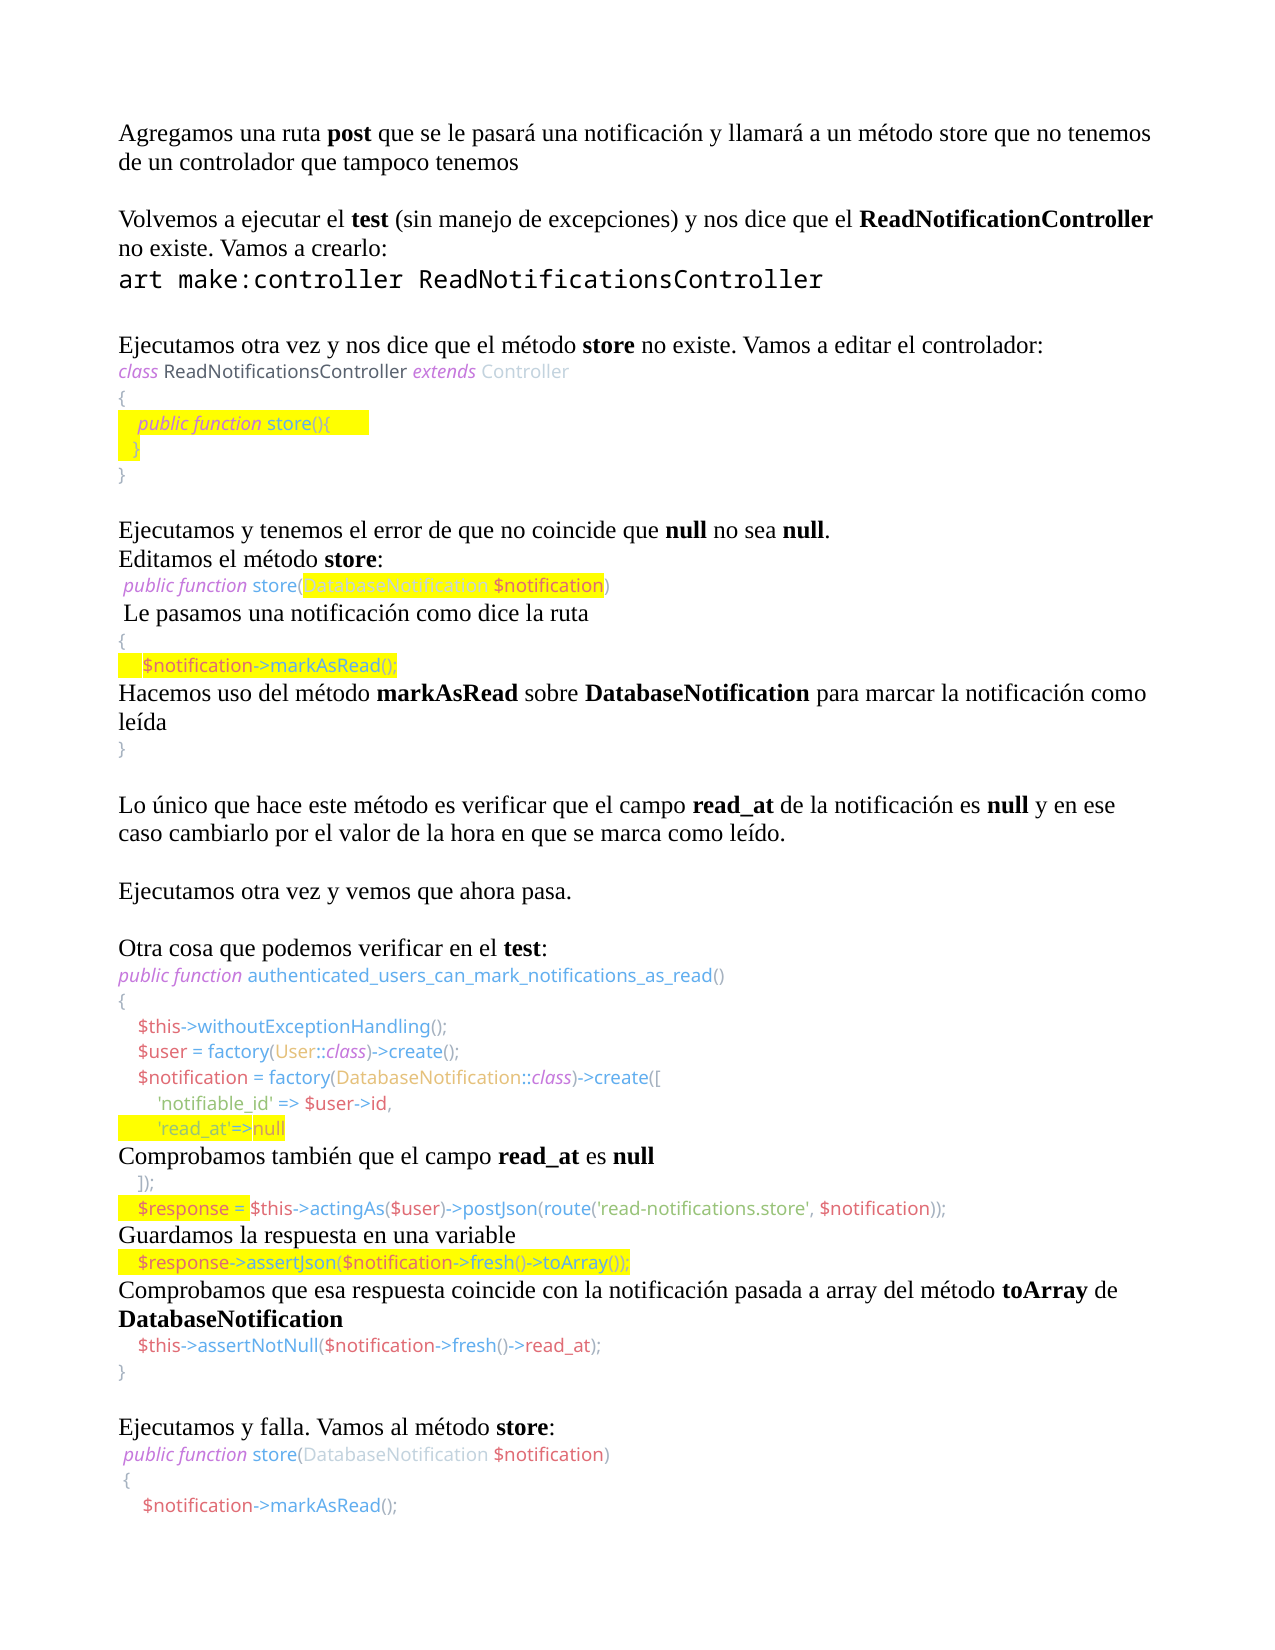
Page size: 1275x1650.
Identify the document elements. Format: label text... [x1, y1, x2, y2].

text { $notification->markAsRead(); Hacemos uso del método markAsRead sobre DatabaseNotification para marcar la notificación como leída [118, 627, 1157, 735]
text Agregamos una ruta post que se le pasará una notificación y llamará a un método store que no tenemos de un controlador que tampoco tenemos [118, 118, 1157, 176]
text $this->assertNotNull($notification->fresh()->read_at); } [118, 1332, 1157, 1383]
text Lo único que hace este método es verificar que el campo read_at de la notificación es null y en ese caso cambiarlo por el valor de la hora en que se marca como leído. [118, 790, 1157, 847]
text class ReadNotificationsController extends Controller { public function store(){ } } [118, 359, 1157, 486]
text } [118, 735, 1157, 761]
text Volvemos a ejecutar el test (sin manejo de excepciones) y nos dice que el ReadNotificationController no existe. Vamos a crearlo: [118, 204, 1157, 262]
text Editamos el método store: [118, 544, 1157, 573]
text Otra cosa que podemos verificar en el test: [118, 933, 1157, 962]
text Ejecutamos y falla. Vamos al método store: [118, 1412, 1157, 1441]
text public function store(DatabaseNotification $notification) Le pasamos una notificación como dice la ruta [118, 573, 1157, 627]
text ]); $response = $this->actingAs($user)->postJson(route('read-notifications.store', $notification)); Guardamos la respuesta en una variable [118, 1169, 1157, 1249]
text public function store(DatabaseNotification $notification) { $notification->markAsRead(); [118, 1441, 1157, 1517]
text 'read_at'=>null Comprobamos también que el campo read_at es null [118, 1115, 1157, 1169]
text art make:controller ReadNotificationsController Ejecutamos otra vez y nos dice que el método store no existe. Vamos a editar el controlador: [118, 262, 1157, 359]
text $response->assertJson($notification->fresh()->toArray()); Comprobamos que esa respuesta coincide con la notificación pasada a array del método toArray de DatabaseNotification [118, 1249, 1157, 1332]
text Ejecutamos otra vez y vemos que ahora pasa. [118, 876, 1157, 905]
text public function authenticated_users_can_mark_notifications_as_read() { $this->withoutExceptionHandling(); $user = factory(User::class)->create(); $notification = factory(DatabaseNotification::class)->create([ 'notifiable_id' => $user->id, [118, 962, 1157, 1115]
text Ejecutamos y tenemos el error de que no coincide que null no sea null. [118, 515, 1157, 544]
